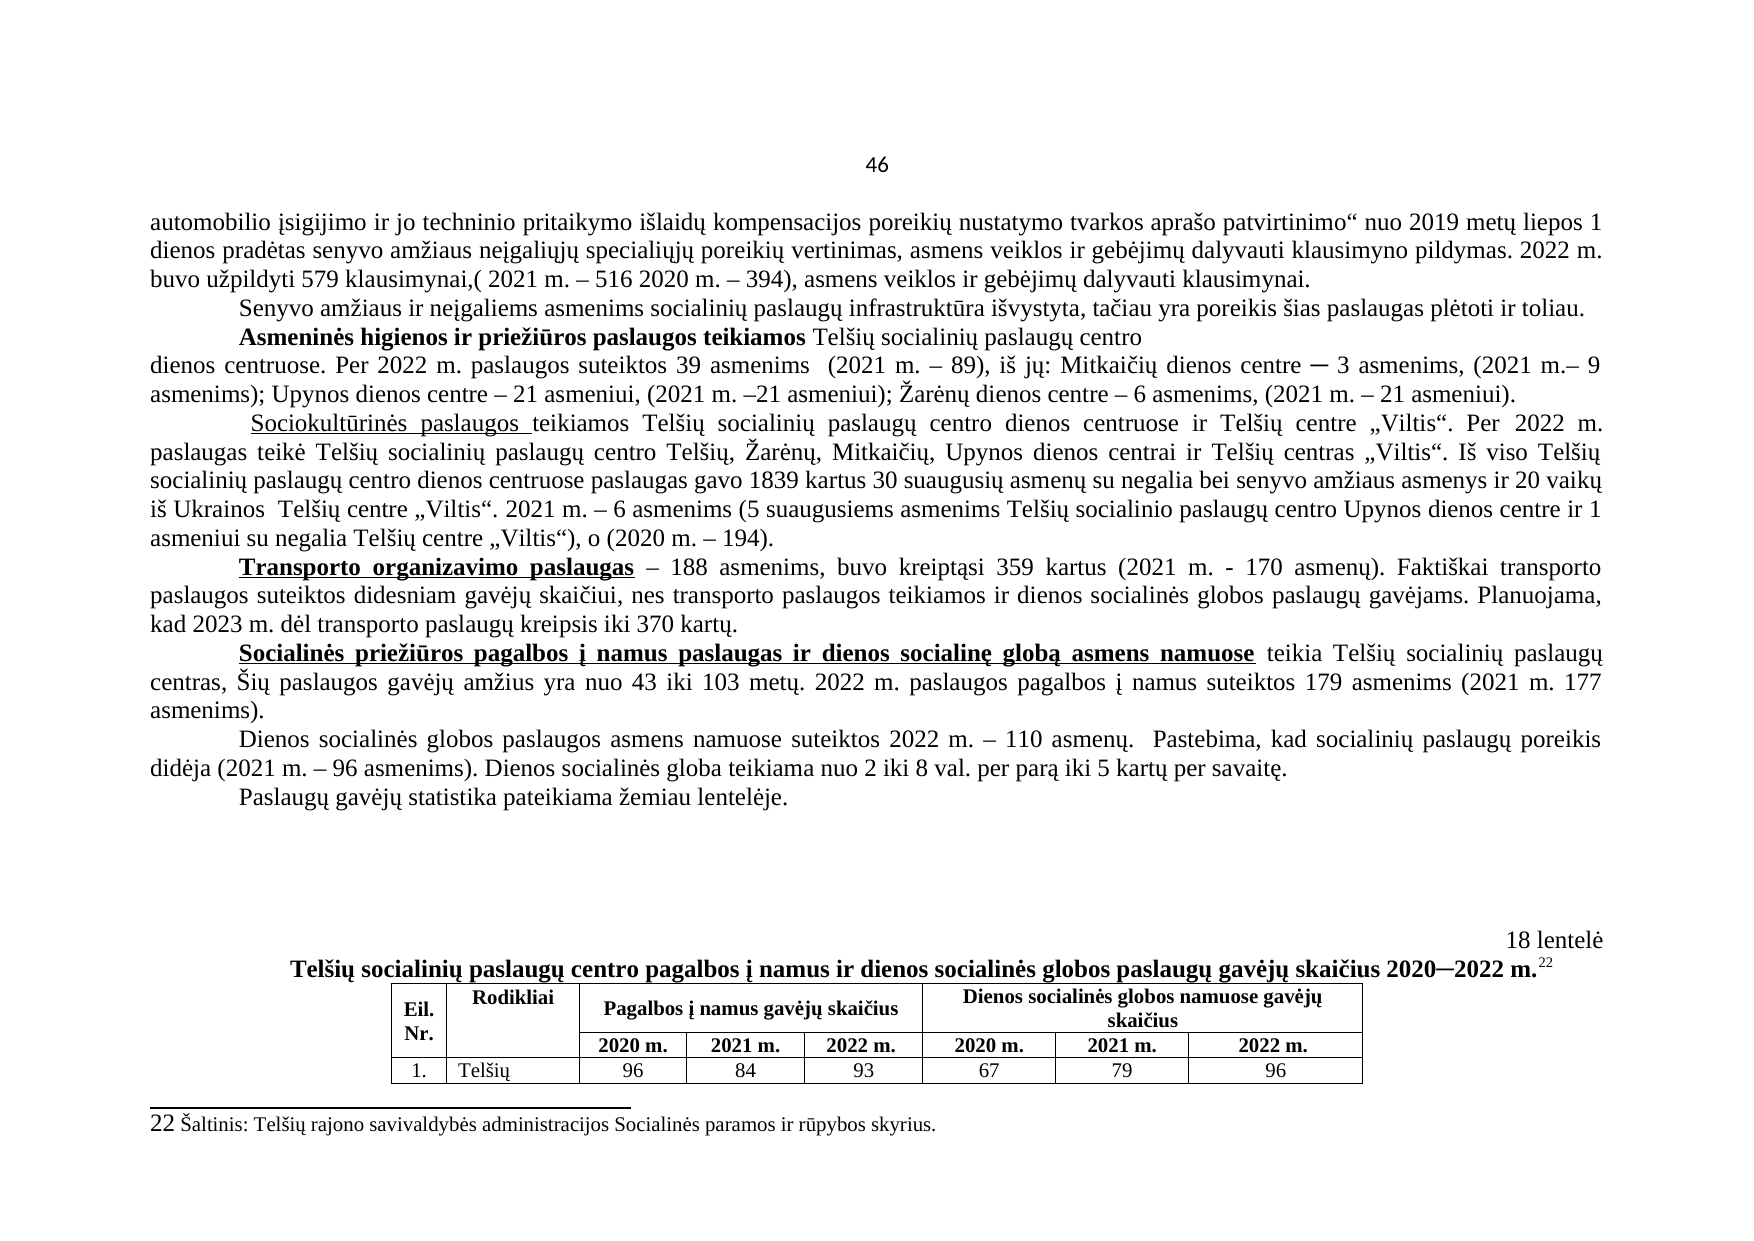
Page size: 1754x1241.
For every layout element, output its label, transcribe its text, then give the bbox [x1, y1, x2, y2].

text Telšių socialinių paslaugų centro pagalbos į namus ir dienos socialinės globos paslaugų gavėjų skaičius 2020─2022 m. [150, 954, 1604, 983]
text Socialinės priežiūros pagalbos į namus paslaugas ir dienos socialinę globą asmens namuose teikia Telšių socialinių paslaugų centras, Šių paslaugos gavėjų amžius yra nuo 43 iki 103 metų. 2022 m. paslaugos pagalbos į namus suteiktos 179 asmenims (2021 m. 177 asmenims). [150, 638, 1603, 724]
table_header Rodikliai [447, 984, 579, 1057]
text Transporto organizavimo paslaugas – 188 asmenims, buvo kreiptąsi 359 kartus (2021 m. - 170 asmenų). Faktiškai transporto paslaugos suteiktos didesniam gavėjų skaičiui, nes transporto paslaugos teikiamos ir dienos socialinės globos paslaugų gavėjams. Planuojama, kad 2023 m. dėl transporto paslaugų kreipsis iki 370 kartų. [150, 552, 1603, 638]
table_cell 96 [580, 1058, 686, 1082]
table_cell 2022 m. [805, 1033, 922, 1057]
text Dienos socialinės globos paslaugos asmens namuose suteiktos 2022 m. – 110 asmenų. Pastebima, kad socialinių paslaugų poreikis didėja (2021 m. – 96 asmenims). Dienos socialinės globa teikiama nuo 2 iki 8 val. per parą iki 5 kartų per savaitę. [150, 724, 1603, 782]
table_cell 79 [1056, 1058, 1188, 1082]
table_cell 2020 m. [923, 1033, 1055, 1057]
table_cell 84 [687, 1058, 804, 1082]
table_header Dienos socialinės globos namuose gavėjų skaičius [923, 984, 1362, 1032]
table_cell 2020 m. [580, 1033, 686, 1057]
text Paslaugų gavėjų statistika pateikiama žemiau lentelėje. [150, 782, 1603, 811]
text Šaltinis: Telšių rajono savivaldybės administracijos Socialinės paramos ir rūpybos skyrius. [150, 1108, 1604, 1137]
table_header Pagalbos į namus gavėjų skaičius [580, 984, 922, 1032]
table_cell 1. [392, 1058, 446, 1082]
text dienos centruose. Per 2022 m. paslaugos suteiktos 39 asmenims (2021 m. – 89), iš jų: Mitkaičių dienos centre ─ 3 asmenims, (2021 m.– 9 asmenims); Upynos dienos centre – 21 asmeniui, (2021 m. –21 asmeniui); Žarėnų dienos centre – 6 asmenims, (2021 m. – 21 asmeniui). [150, 351, 1604, 408]
table_header Eil. Nr. [392, 984, 446, 1057]
text Senyvo amžiaus ir neįgaliems asmenims socialinių paslaugų infrastruktūra išvystyta, tačiau yra poreikis šias paslaugas plėtoti ir toliau. [150, 293, 1603, 322]
text Asmeninės higienos ir priežiūros paslaugos teikiamos Telšių socialinių paslaugų centro [239, 322, 1604, 351]
table_cell 93 [805, 1058, 922, 1082]
text automobilio įsigijimo ir jo techninio pritaikymo išlaidų kompensacijos poreikių nustatymo tvarkos aprašo patvirtinimo“ nuo 2019 metų liepos 1 dienos pradėtas senyvo amžiaus neįgaliųjų specialiųjų poreikių vertinimas, asmens veiklos ir gebėjimų dalyvauti klausimyno pildymas. 2022 m. buvo užpildyti 579 klausimynai,( 2021 m. – 516 2020 m. – 394), asmens veiklos ir gebėjimų dalyvauti klausimynai. [150, 207, 1604, 293]
table_cell 67 [923, 1058, 1055, 1082]
table_cell 2021 m. [687, 1033, 804, 1057]
text Sociokultūrinės paslaugos teikiamos Telšių socialinių paslaugų centro dienos centruose ir Telšių centre „Viltis“. Per 2022 m. paslaugas teikė Telšių socialinių paslaugų centro Telšių, Žarėnų, Mitkaičių, Upynos dienos centrai ir Telšių centras „Viltis“. Iš viso Telšių socialinių paslaugų centro dienos centruose paslaugas gavo 1839 kartus 30 suaugusių asmenų su negalia bei senyvo amžiaus asmenys ir 20 vaikų iš Ukrainos Telšių centre „Viltis“. 2021 m. – 6 asmenims (5 suaugusiems asmenims Telšių socialinio paslaugų centro Upynos dienos centre ir 1 asmeniui su negalia Telšių centre „Viltis“), o (2020 m. – 194). [150, 408, 1603, 552]
table_cell 2021 m. [1056, 1033, 1188, 1057]
table_cell 2022 m. [1189, 1033, 1362, 1057]
table_cell Telšių [447, 1058, 579, 1082]
table_cell 96 [1189, 1058, 1362, 1082]
text 18 lentelė [150, 926, 1603, 954]
